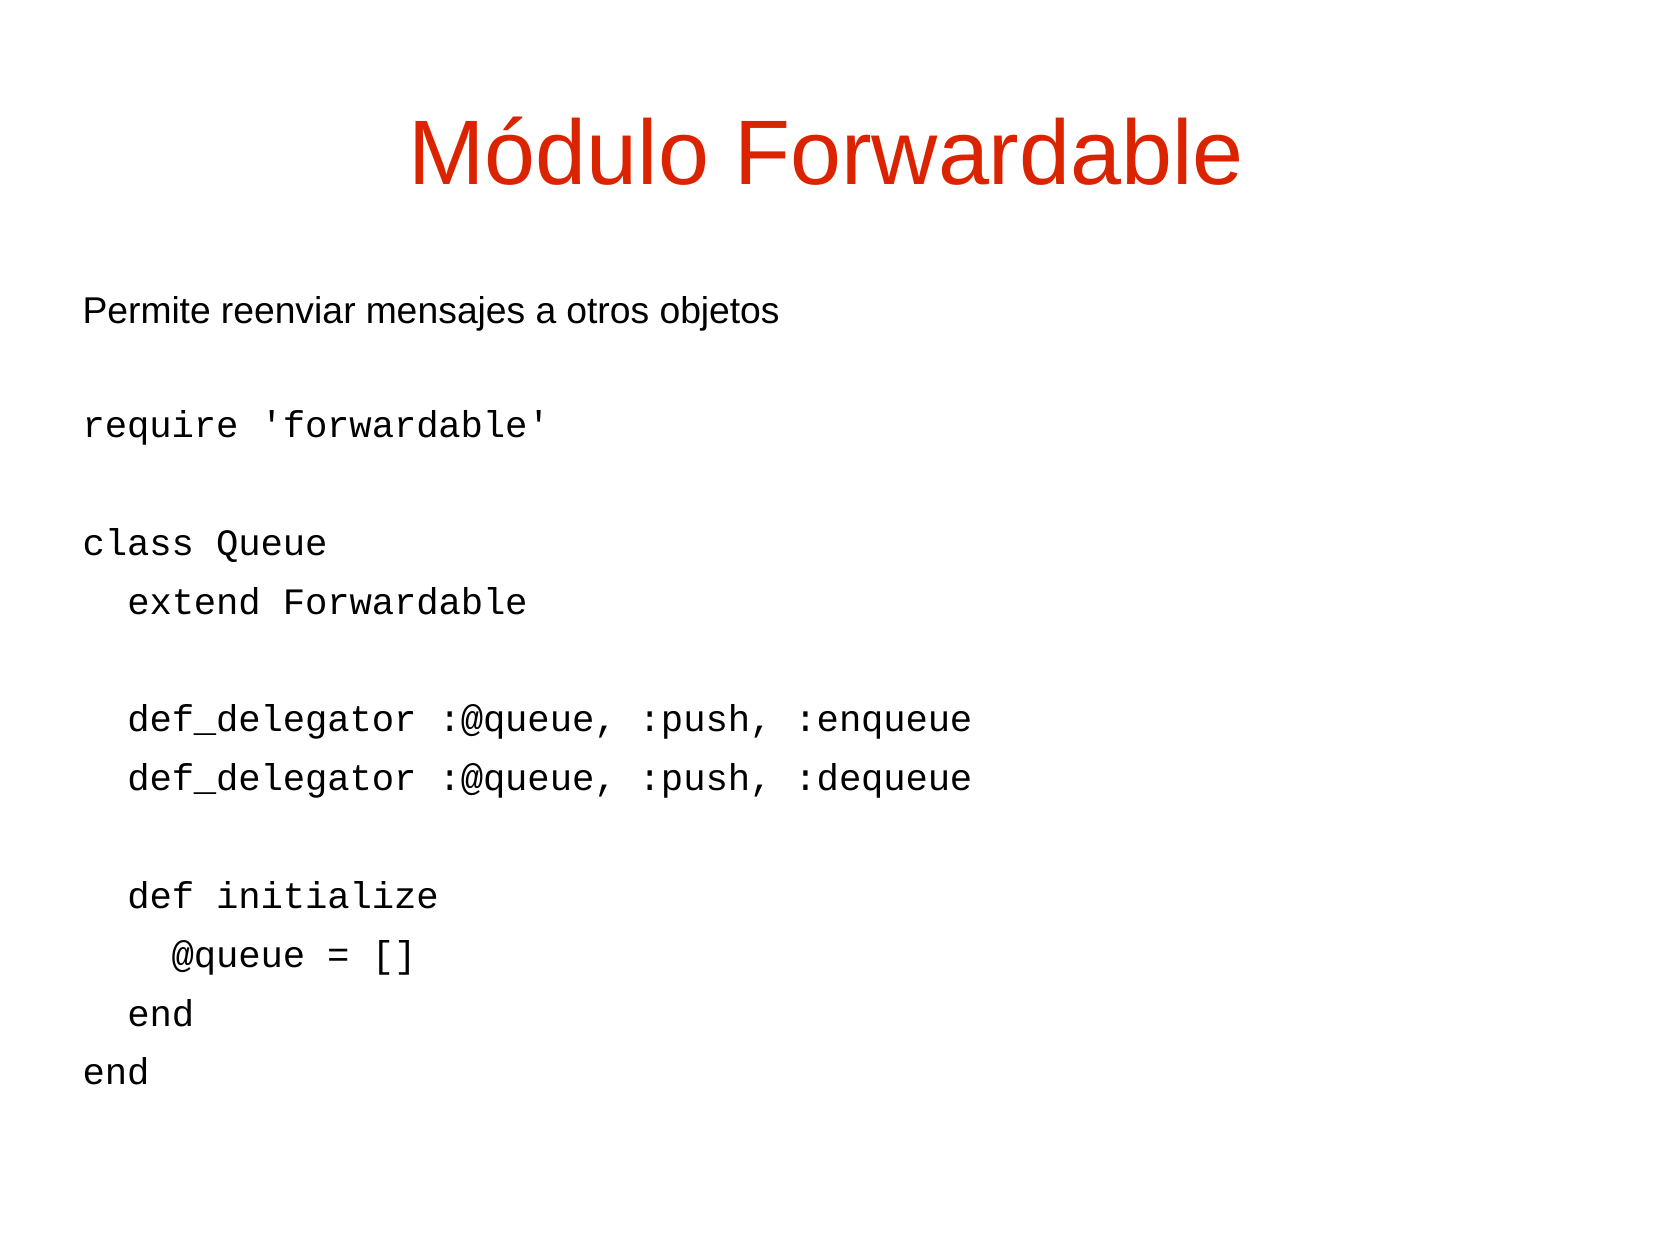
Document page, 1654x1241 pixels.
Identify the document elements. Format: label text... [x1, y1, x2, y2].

list Permite reenviar mensajes a otros objetos require 'forwardable' class Queue extend Forwardable def_delegator :@queue, :push, :enqueue def_delegator :@queue, :push, :dequeue def initialize @queue = [] end end [82, 290, 1571, 1109]
title Módulo Forwardable [82, 49, 1571, 257]
